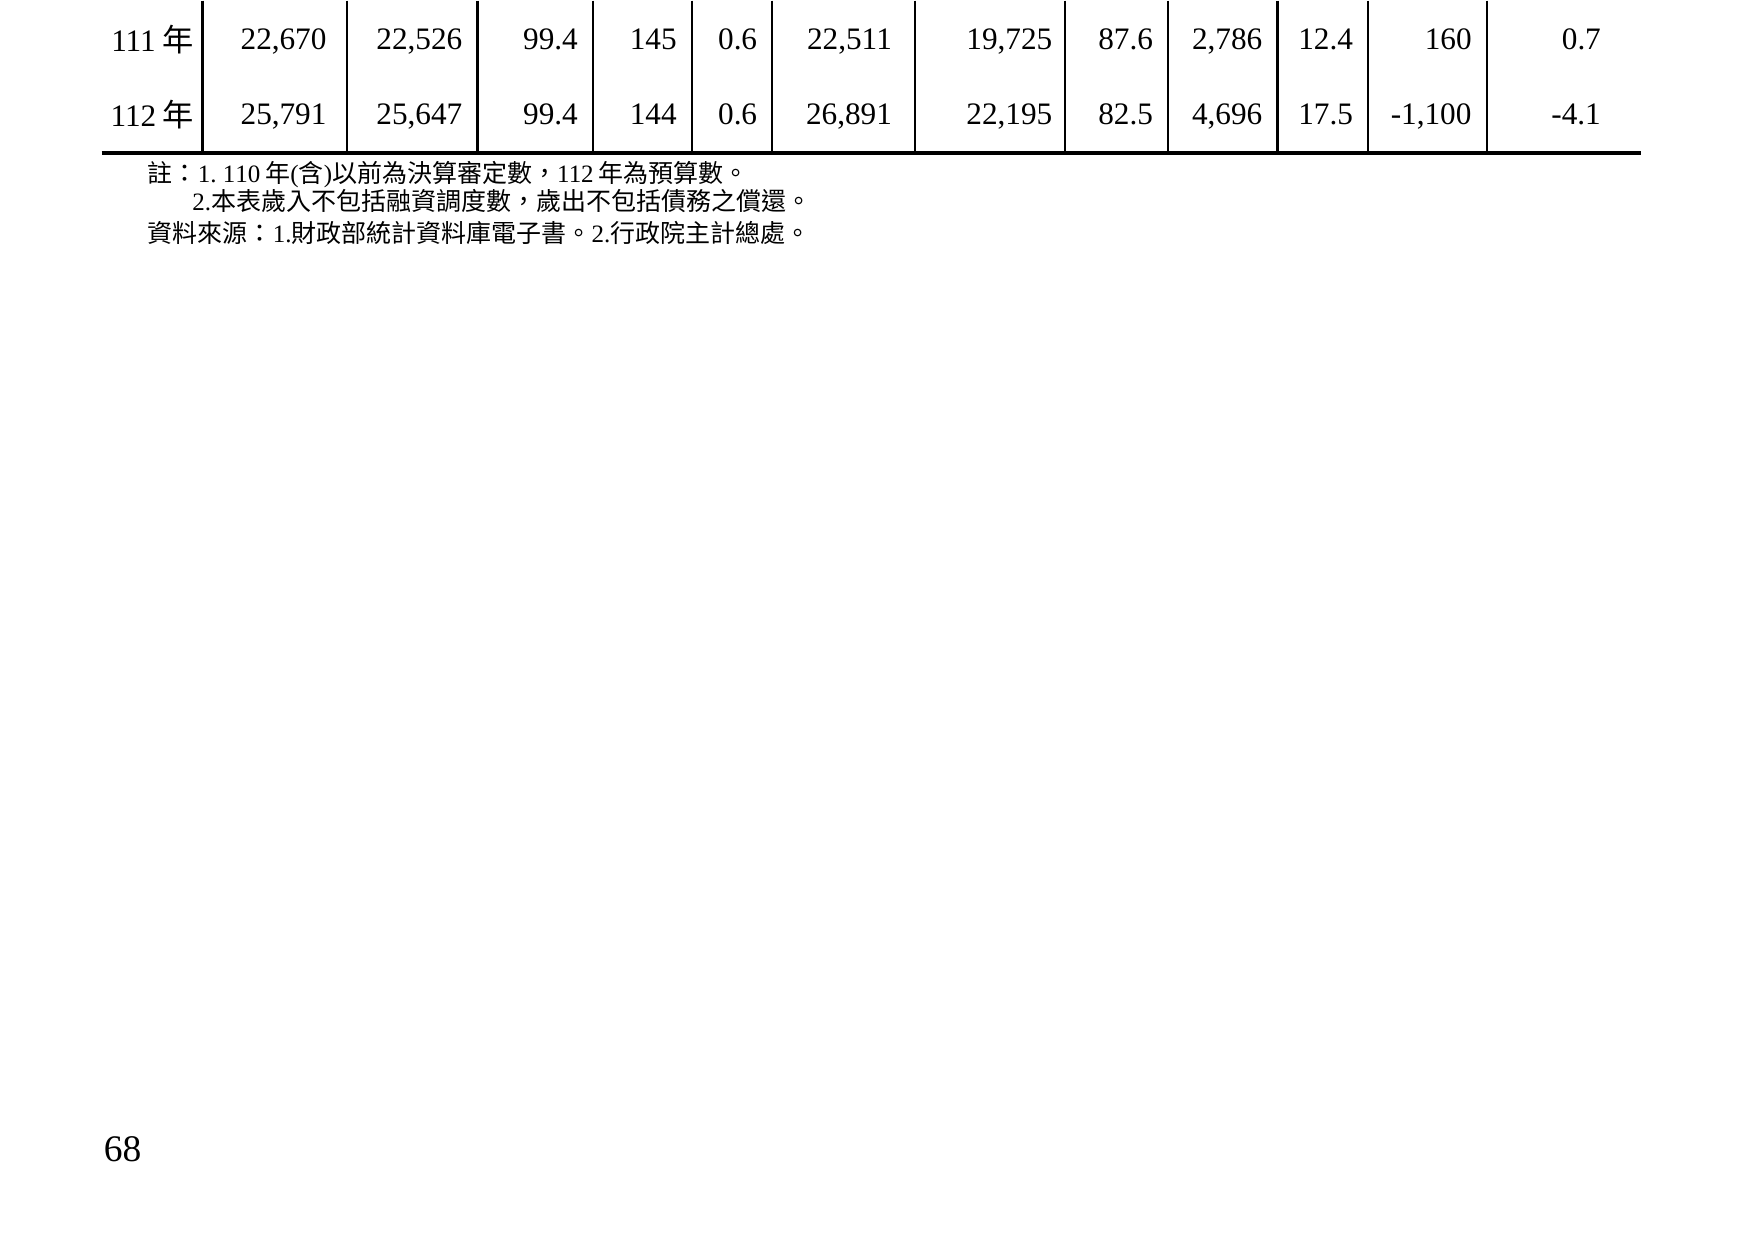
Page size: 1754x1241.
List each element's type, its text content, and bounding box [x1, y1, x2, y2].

table_cell 0.6 [693, 76, 771, 151]
table_cell 22,670 [204, 1, 346, 76]
table_cell -1,100 [1369, 76, 1486, 151]
table_cell 25,647 [348, 76, 476, 151]
table_cell 25,791 [204, 76, 346, 151]
text 註：1. 110年(含)以前為決算審定數，112年為預算數。 [148, 155, 1628, 189]
table_cell 12.4 [1279, 1, 1367, 76]
text 資料來源：1.財政部統計資料庫電子書。2.行政院主計總處。 [148, 216, 1628, 249]
table_cell 82.5 [1066, 76, 1167, 151]
table_cell 112年 [102, 76, 201, 151]
table_cell 160 [1369, 1, 1486, 76]
table_cell 22,195 [916, 76, 1064, 151]
table_cell 2,786 [1169, 1, 1276, 76]
table_cell 26,891 [773, 76, 914, 151]
table_cell 0.7 [1488, 1, 1641, 76]
table_cell 144 [594, 76, 691, 151]
table_cell 99.4 [479, 76, 592, 151]
table_cell 17.5 [1279, 76, 1367, 151]
table_cell 22,511 [773, 1, 914, 76]
table_cell 22,526 [348, 1, 476, 76]
table_cell 111年 [102, 1, 201, 76]
table_cell 0.6 [693, 1, 771, 76]
table_cell 87.6 [1066, 1, 1167, 76]
table_cell 19,725 [916, 1, 1064, 76]
text 2.本表歲入不包括融資調度數，歲出不包括債務之償還。 [192, 189, 1580, 216]
table_cell 99.4 [479, 1, 592, 76]
table_cell 145 [594, 1, 691, 76]
table_cell -4.1 [1488, 76, 1641, 151]
table_cell 4,696 [1169, 76, 1276, 151]
